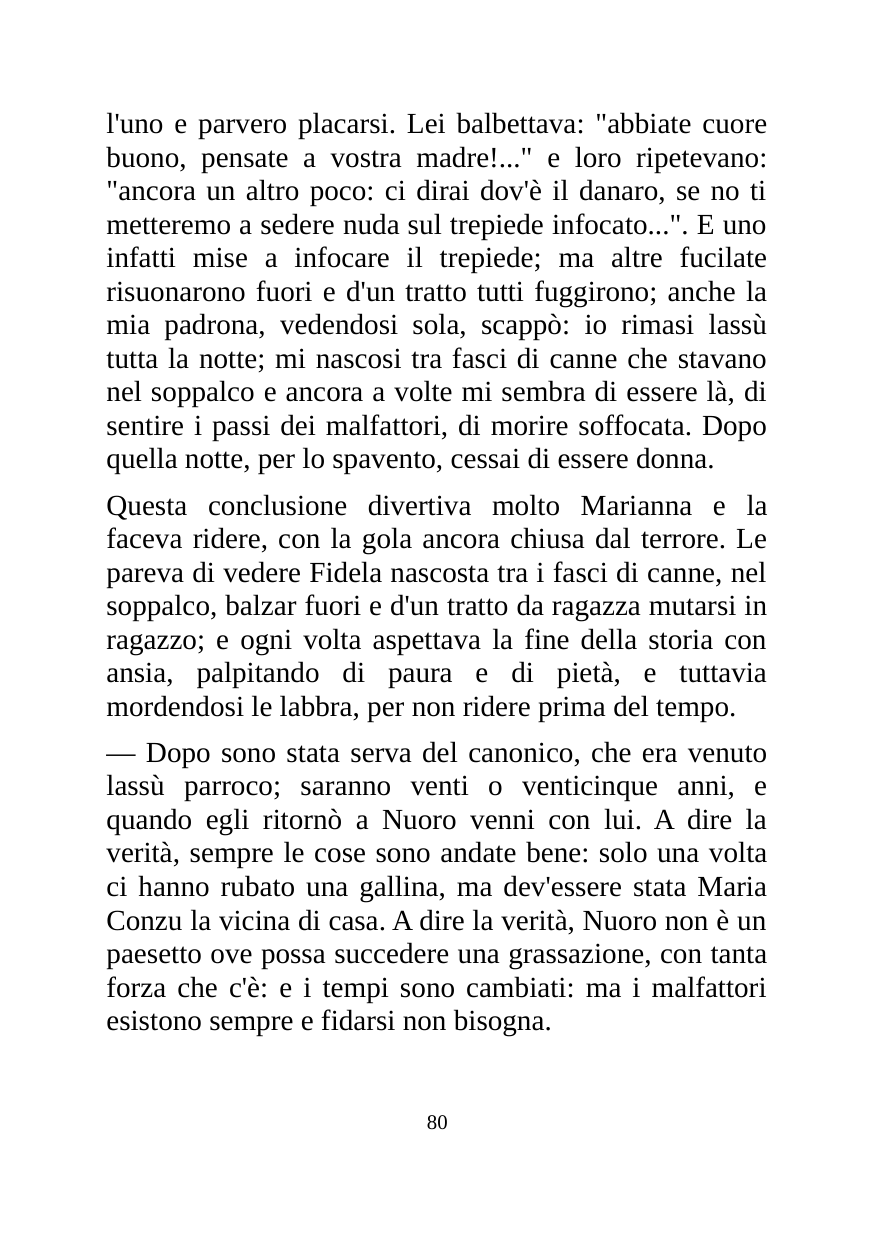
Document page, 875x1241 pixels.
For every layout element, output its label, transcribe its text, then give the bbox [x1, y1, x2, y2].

text l'uno e parvero placarsi. Lei balbettava: "abbiate cuore buono, pensate a vostra madre!..." e loro ripetevano: "ancora un altro poco: ci dirai dov'è il danaro, se no ti metteremo a sedere nuda sul trepiede infocato...". E uno infatti mise a infocare il trepiede; ma altre fucilate risuonarono fuori e d'un tratto tutti fuggirono; anche la mia padrona, vedendosi sola, scappò: io rimasi lassù tutta la notte; mi nascosi tra fasci di canne che stavano nel soppalco e ancora a volte mi sembra di essere là, di sentire i passi dei malfattori, di morire soffocata. Dopo quella notte, per lo spavento, cessai di essere donna. [106, 106, 768, 475]
text — Dopo sono stata serva del canonico, che era venuto lassù parroco; saranno venti o venticinque anni, e quando egli ritornò a Nuoro venni con lui. A dire la verità, sempre le cose sono andate bene: solo una volta ci hanno rubato una gallina, ma dev'essere stata Maria Conzu la vicina di casa. A dire la verità, Nuoro non è un paesetto ove possa succedere una grassazione, con tanta forza che c'è: e i tempi sono cambiati: ma i malfattori esistono sempre e fidarsi non bisogna. [106, 735, 768, 1037]
text Questa conclusione divertiva molto Marianna e la faceva ridere, con la gola ancora chiusa dal terrore. Le pareva di vedere Fidela nascosta tra i fasci di canne, nel soppalco, balzar fuori e d'un tratto da ragazza mutarsi in ragazzo; e ogni volta aspettava la fine della storia con ansia, palpitando di paura e di pietà, e tuttavia mordendosi le labbra, per non ridere prima del tempo. [106, 488, 768, 722]
